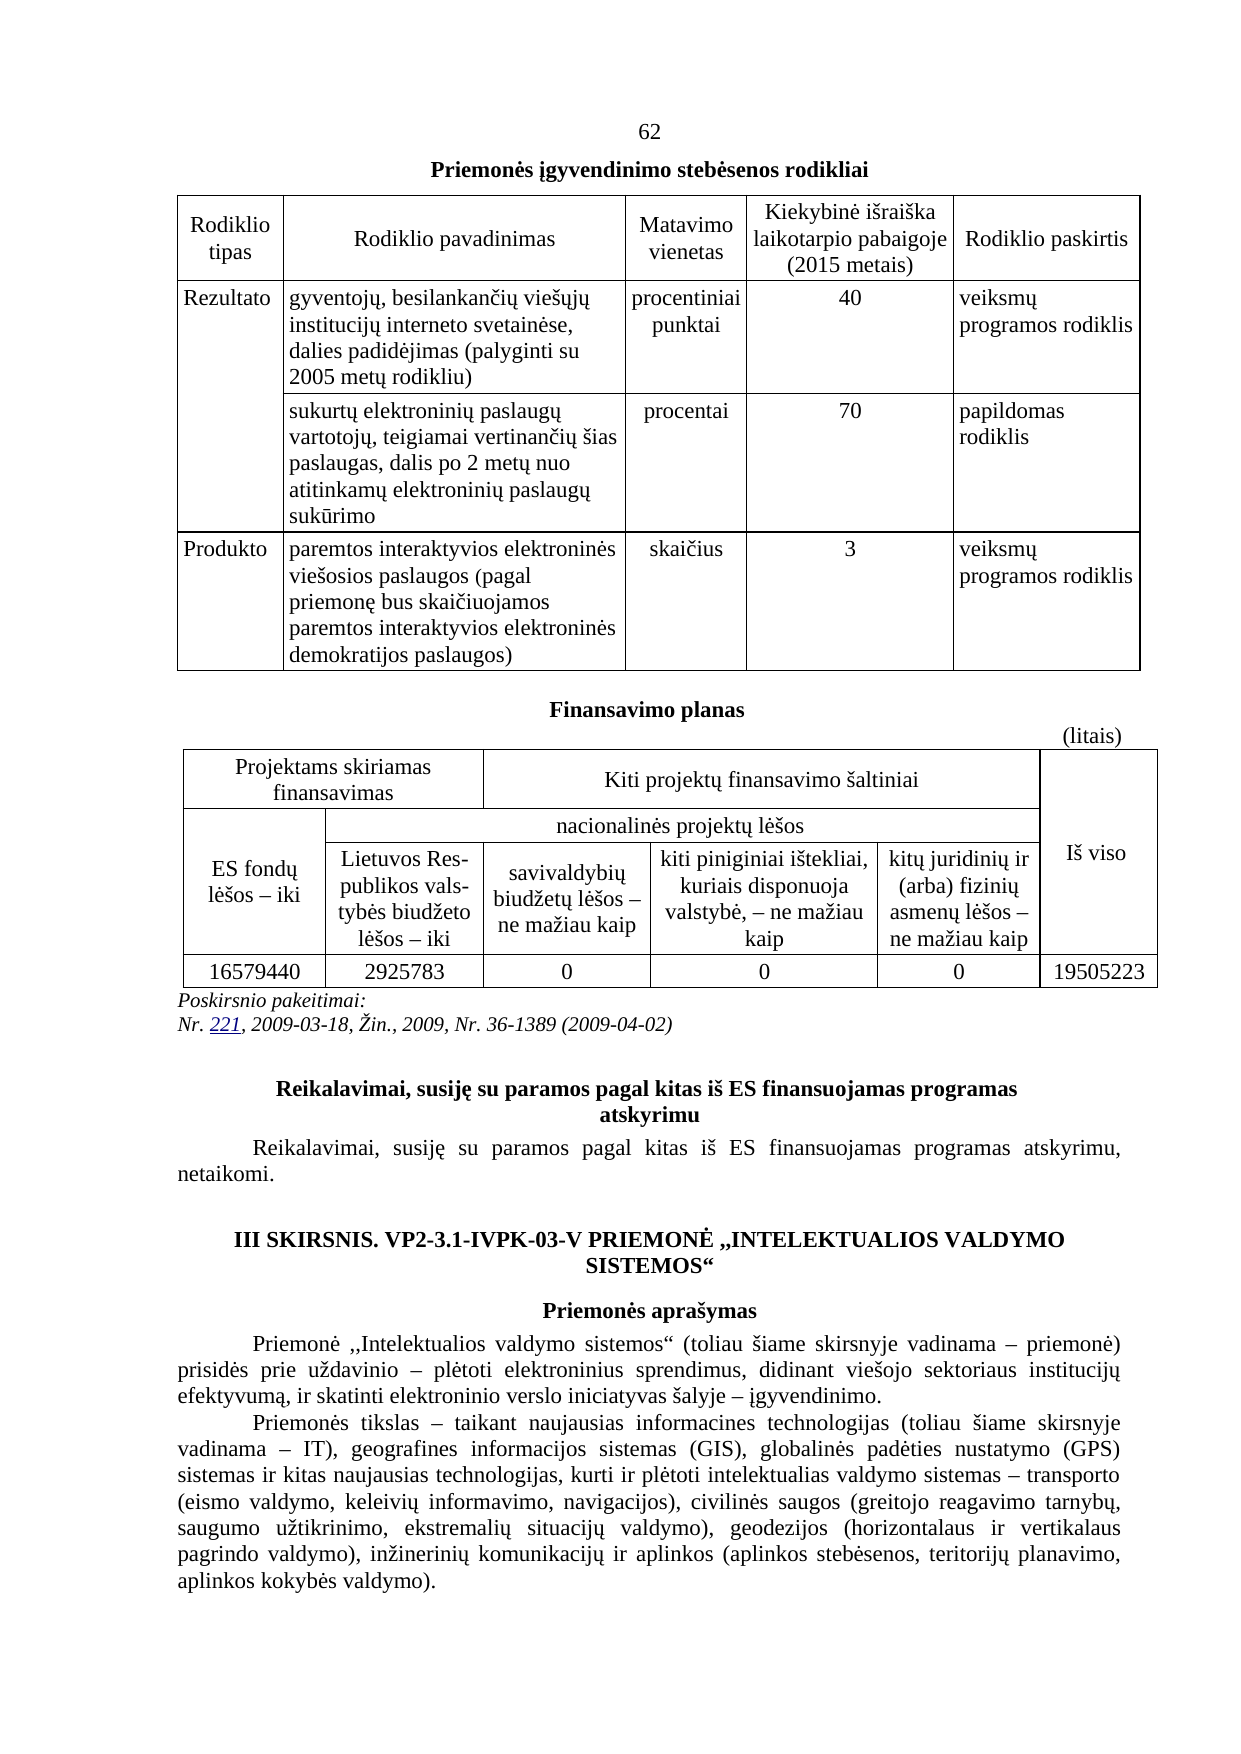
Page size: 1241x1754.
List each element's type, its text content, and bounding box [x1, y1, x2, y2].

table_cell 70 [747, 394, 953, 531]
table_header Kiti projektų finansavimo šaltiniai [484, 750, 1039, 808]
table_cell veiksmų programos rodiklis [954, 533, 1139, 670]
table_cell 0 [878, 955, 1039, 987]
table_cell 3 [747, 533, 953, 670]
table_cell ES fondų lėšos – iki [184, 809, 325, 954]
subtitle III SKIRSNIS. VP2-3.1-IVPK-03-V PRIEMONĖ ,,INTELEKTUALIOS VALDYMO SISTEMOS“ [177, 1226, 1122, 1278]
table_cell procentiniai punktai [626, 281, 746, 393]
text Priemonė ,,Intelektualios valdymo sistemos“ (toliau šiame skirsnyje vadinama – priemonė) prisidės prie uždavinio – plėtoti elektroninius sprendimus, didinant viešojo sektoriaus institucijų efektyvumą, ir skatinti elektroninio verslo iniciatyvas šalyje – įgyvendinimo. [177, 1330, 1122, 1409]
table_cell skaičius [626, 533, 746, 670]
table_cell veiksmų programos rodiklis [954, 281, 1139, 393]
table_cell 0 [484, 955, 650, 987]
text (litais) [177, 722, 1122, 749]
table_cell kiti piniginiai ištekliai, kuriais disponuoja valstybė, – ne mažiau kaip [651, 843, 877, 954]
table_cell gyventojų, besilankančių viešųjų institucijų interneto svetainėse, dalies padidėjimas (palyginti su 2005 metų rodikliu) [284, 281, 625, 393]
table_cell 19505223 [1041, 955, 1157, 987]
text Priemonės tikslas – taikant naujausias informacines technologijas (toliau šiame skirsnyje vadinama – IT), geografines informacijos sistemas (GIS), globalinės padėties nustatymo (GPS) sistemas ir kitas naujausias technologijas, kurti ir plėtoti intelektualias valdymo sistemas – transporto (eismo valdymo, keleivių informavimo, navigacijos), civilinės saugos (greitojo reagavimo tarnybų, saugumo užtikrinimo, ekstremalių situacijų valdymo), geodezijos (horizontalaus ir vertikalaus pagrindo valdymo), inžinerinių komunikacijų ir aplinkos (aplinkos stebėsenos, teritorijų planavimo, aplinkos kokybės valdymo). [177, 1409, 1122, 1593]
table_header Projektams skiriamas finansavimas [184, 750, 483, 808]
table_header Matavimo vienetas [626, 196, 746, 280]
table_cell papildomas rodiklis [954, 394, 1139, 531]
text Poskirsnio pakeitimai: [177, 988, 1122, 1012]
text Reikalavimai, susiję su paramos pagal kitas iš ES finansuojamas programas atskyrimu [177, 1049, 1122, 1128]
table_header Rodiklio paskirtis [954, 196, 1139, 280]
table_cell savivaldybių biudžetų lėšos – ne mažiau kaip [484, 843, 650, 954]
table_cell paremtos interaktyvios elektroninės viešosios paslaugos (pagal priemonę bus skaičiuojamos paremtos interaktyvios elektroninės demokratijos paslaugos) [284, 533, 625, 670]
table_header Kiekybinė išraiška laikotarpio pabaigoje (2015 metais) [747, 196, 953, 280]
text Nr. 221, 2009-03-18, Žin., 2009, Nr. 36-1389 (2009-04-02) [177, 1012, 1122, 1036]
text Priemonės aprašymas [177, 1297, 1122, 1323]
table_header Iš viso [1041, 750, 1157, 954]
table_header Rodiklio tipas [178, 196, 283, 280]
table_cell Rezultato [178, 281, 283, 531]
table_cell nacionalinės projektų lėšos [326, 809, 1039, 842]
table_cell kitų juridinių ir (arba) fizinių asmenų lėšos – ne mažiau kaip [878, 843, 1039, 954]
table_cell 40 [747, 281, 953, 393]
text Finansavimo planas [177, 696, 1122, 722]
table_cell procentai [626, 394, 746, 531]
text Priemonės įgyvendinimo stebėsenos rodikliai [177, 156, 1122, 182]
table_cell 0 [651, 955, 877, 987]
table_cell Produkto [178, 533, 283, 670]
table_header Rodiklio pavadinimas [284, 196, 625, 280]
table_cell sukurtų elektroninių paslaugų vartotojų, teigiamai vertinančių šias paslaugas, dalis po 2 metų nuo atitinkamų elektroninių paslaugų sukūrimo [284, 394, 625, 531]
table_cell Lietuvos Res­publikos vals­tybės biudžeto lėšos – iki [326, 843, 483, 954]
table_cell 16579440 [184, 955, 325, 987]
table_cell 2925783 [326, 955, 483, 987]
text Reikalavimai, susiję su paramos pagal kitas iš ES finansuojamas programas atskyrimu, netaikomi. [177, 1134, 1122, 1187]
